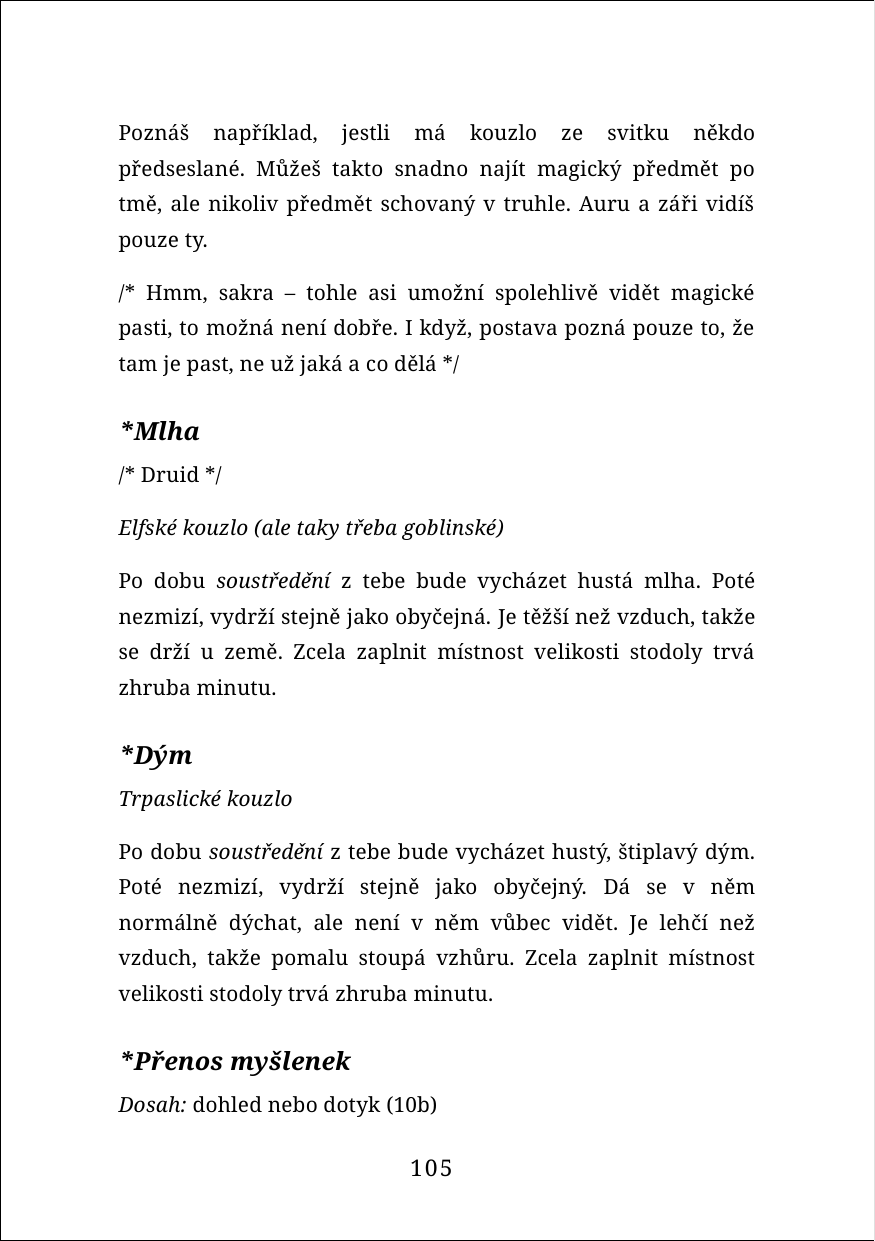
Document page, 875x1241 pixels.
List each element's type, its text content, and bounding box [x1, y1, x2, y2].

subtitle *Mlha [118, 414, 756, 448]
text Poznáš například, jestli má kouzlo ze svitku někdo předseslané. Můžeš takto snadno najít magický předmět po tmě, ale nikoliv předmět schovaný v truhle. Auru a záři vidíš pouze ty. [118, 118, 756, 253]
subtitle *Dým [118, 738, 756, 772]
text Po dobu soustředění z tebe bude vycházet hustá mlha. Poté nezmizí, vydrží stejně jako obyčejná. Je těžší než vzduch, takže se drží u země. Zcela zaplnit místnost velikosti stodoly trvá zhruba minutu. [118, 566, 756, 701]
text /* Druid */ [118, 460, 756, 488]
text /* Hmm, sakra – tohle asi umožní spolehlivě vidět magické pasti, to možná není dobře. I když, postava pozná pouze to, že tam je past, ne už jaká a co dělá */ [118, 278, 756, 377]
text Elfské kouzlo (ale taky třeba goblinské) [118, 513, 756, 542]
text Po dobu soustředění z tebe bude vycházet hustý, štiplavý dým. Poté nezmizí, vydrží stejně jako obyčejný. Dá se v něm normálně dýchat, ale není v něm vůbec vidět. Je lehčí než vzduch, takže pomalu stoupá vzhůru. Zcela zaplnit místnost velikosti stodoly trvá zhruba minutu. [118, 837, 756, 1007]
text Dosah: dohled nebo dotyk (10b) [118, 1090, 756, 1118]
text Trpaslické kouzlo [118, 784, 756, 812]
subtitle *Přenos myšlenek [118, 1044, 756, 1078]
